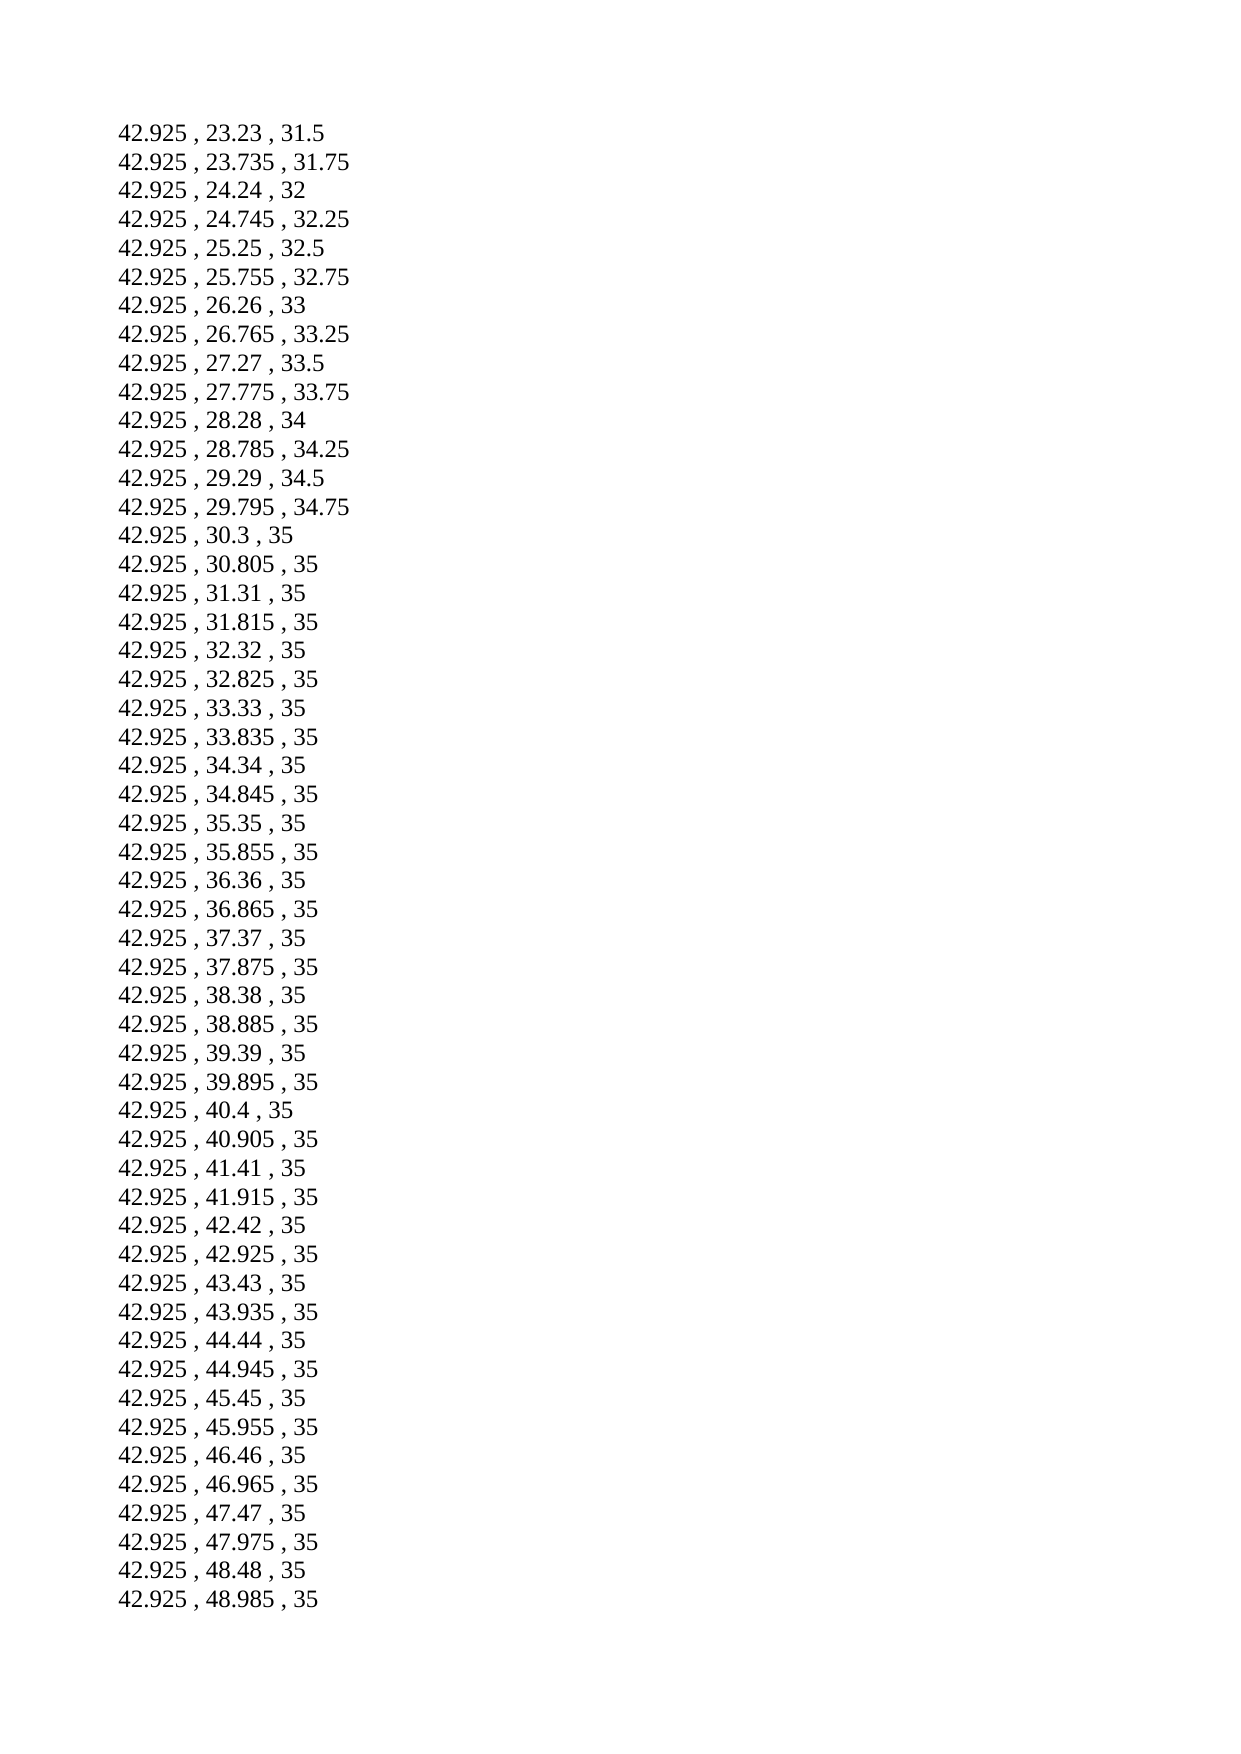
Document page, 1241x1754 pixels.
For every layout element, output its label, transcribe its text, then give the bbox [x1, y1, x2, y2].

text 42.925 , 28.785 , 34.25 [118, 434, 1122, 463]
text 42.925 , 47.975 , 35 [118, 1527, 1122, 1556]
text 42.925 , 48.48 , 35 [118, 1556, 1122, 1584]
text 42.925 , 32.825 , 35 [118, 664, 1122, 693]
text 42.925 , 23.23 , 31.5 [118, 118, 1122, 147]
text 42.925 , 42.925 , 35 [118, 1239, 1122, 1268]
text 42.925 , 41.915 , 35 [118, 1182, 1122, 1211]
text 42.925 , 31.815 , 35 [118, 607, 1122, 636]
text 42.925 , 35.35 , 35 [118, 808, 1122, 837]
text 42.925 , 35.855 , 35 [118, 837, 1122, 866]
text 42.925 , 45.45 , 35 [118, 1383, 1122, 1412]
text 42.925 , 42.42 , 35 [118, 1211, 1122, 1239]
text 42.925 , 30.3 , 35 [118, 521, 1122, 549]
text 42.925 , 23.735 , 31.75 [118, 147, 1122, 176]
text 42.925 , 34.34 , 35 [118, 751, 1122, 779]
text 42.925 , 43.935 , 35 [118, 1297, 1122, 1326]
text 42.925 , 39.39 , 35 [118, 1038, 1122, 1067]
text 42.925 , 28.28 , 34 [118, 406, 1122, 434]
text 42.925 , 32.32 , 35 [118, 636, 1122, 664]
text 42.925 , 48.985 , 35 [118, 1584, 1122, 1613]
text 42.925 , 40.905 , 35 [118, 1124, 1122, 1153]
text 42.925 , 33.835 , 35 [118, 722, 1122, 751]
text 42.925 , 24.24 , 32 [118, 176, 1122, 204]
text 42.925 , 27.775 , 33.75 [118, 377, 1122, 406]
text 42.925 , 37.875 , 35 [118, 952, 1122, 981]
text 42.925 , 45.955 , 35 [118, 1412, 1122, 1441]
text 42.925 , 34.845 , 35 [118, 779, 1122, 808]
text 42.925 , 44.945 , 35 [118, 1354, 1122, 1383]
text 42.925 , 25.755 , 32.75 [118, 262, 1122, 291]
text 42.925 , 31.31 , 35 [118, 578, 1122, 607]
text 42.925 , 46.46 , 35 [118, 1441, 1122, 1469]
text 42.925 , 24.745 , 32.25 [118, 204, 1122, 233]
text 42.925 , 38.885 , 35 [118, 1009, 1122, 1038]
text 42.925 , 41.41 , 35 [118, 1153, 1122, 1182]
text 42.925 , 30.805 , 35 [118, 549, 1122, 578]
text 42.925 , 44.44 , 35 [118, 1326, 1122, 1354]
text 42.925 , 26.765 , 33.25 [118, 319, 1122, 348]
text 42.925 , 36.865 , 35 [118, 894, 1122, 923]
text 42.925 , 27.27 , 33.5 [118, 348, 1122, 377]
text 42.925 , 26.26 , 33 [118, 291, 1122, 319]
text 42.925 , 46.965 , 35 [118, 1469, 1122, 1498]
text 42.925 , 37.37 , 35 [118, 923, 1122, 952]
text 42.925 , 38.38 , 35 [118, 981, 1122, 1009]
text 42.925 , 33.33 , 35 [118, 693, 1122, 722]
text 42.925 , 40.4 , 35 [118, 1096, 1122, 1124]
text 42.925 , 43.43 , 35 [118, 1268, 1122, 1297]
text 42.925 , 29.795 , 34.75 [118, 492, 1122, 521]
text 42.925 , 29.29 , 34.5 [118, 463, 1122, 492]
text 42.925 , 25.25 , 32.5 [118, 233, 1122, 262]
text 42.925 , 47.47 , 35 [118, 1498, 1122, 1527]
text 42.925 , 39.895 , 35 [118, 1067, 1122, 1096]
text 42.925 , 36.36 , 35 [118, 866, 1122, 894]
